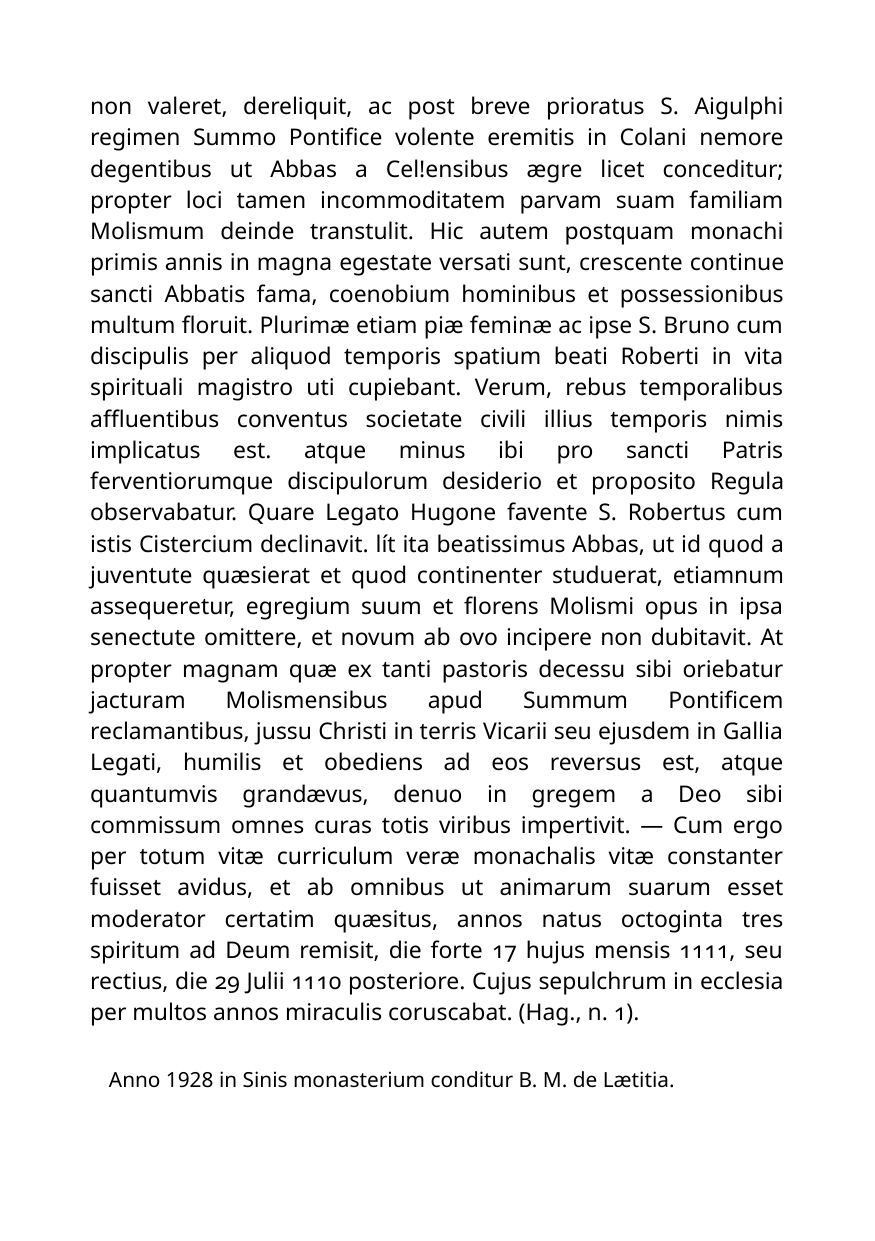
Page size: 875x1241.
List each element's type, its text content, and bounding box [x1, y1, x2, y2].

text Anno 1928 in Sinis monasterium conditur B. M. de Lætitia. [90, 1065, 784, 1093]
text non valeret, dereliquit, ac post breve prioratus S. Aigulphi regimen Summo Pontifice volente eremitis in Colani nemore degentibus ut Abbas a Cel!ensibus ægre licet conceditur; propter loci tamen incommoditatem parvam suam familiam Molismum deinde transtulit. Hic autem postquam monachi primis annis in magna egestate versati sunt, cre­scente continue sancti Abbatis fama, coenobium hominibus et possessionibus multum floruit. Plurimæ etiam piæ feminæ ac ipse S. Bruno cum discipulis per aliquod temporis spatium beati Roberti in vita spirituali magistro uti cupiebant. Verum, rebus temporalibus affluentibus conventus societate civili illius temporis nimis implicatus est. atque minus ibi pro sancti Patris ferventiorumque discipulorum desiderio et pro­posito Regula observabatur. Quare Legato Hugone favente S. Robertus cum istis Cistercium declinavit. lít ita beatissi­mus Abbas, ut id quod a juventute quæsierat et quod con­tinenter studuerat, etiamnum assequeretur, egregium suum et florens Molismi opus in ipsa senectute omittere, et novum ab ovo incipere non dubitavit. At propter magnam quæ ex tanti pastoris decessu sibi oriebatur jacturam Molismensibus apud Summum Pontificem reclamantibus, jussu Christi in terris Vicarii seu ejusdem in Gallia Legati, humilis et obediens ad eos reversus est, atque quantumvis grandævus, denuo in gregem a Deo sibi commissum omnes curas totis viribus impertivit. — Cum ergo per totum vitæ curriculum veræ monachalis vitæ constanter fuisset avidus, et ab omnibus ut animarum suarum esset moderator certatim quæsitus, annos natus octoginta tres spiritum ad Deum remisit, die forte 17 hujus mensis 1111, seu rectius, die 29 Julii 1110 posteriore. Cujus sepulchrum in ecclesia per multos annos miraculis coruscabat. (Hag., n. 1). [90, 90, 784, 1027]
